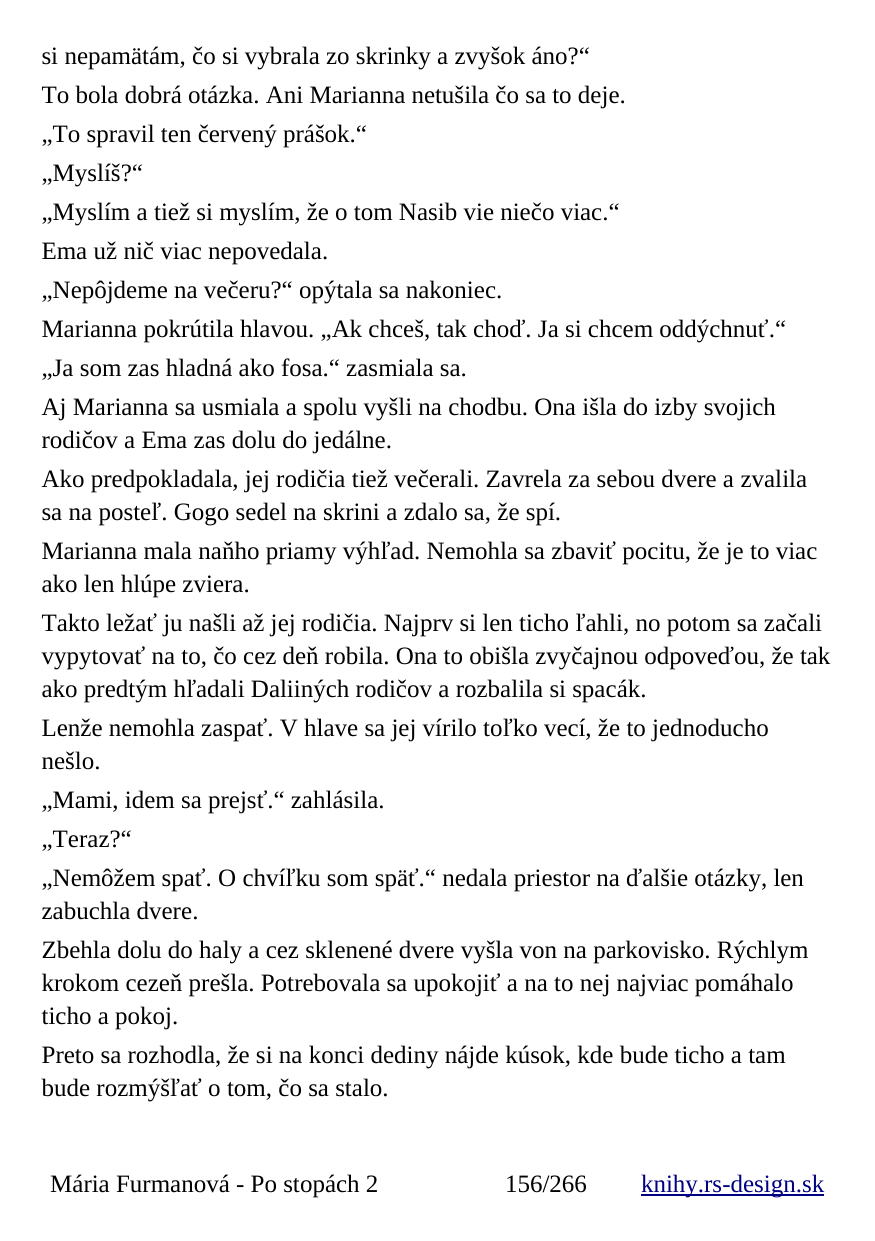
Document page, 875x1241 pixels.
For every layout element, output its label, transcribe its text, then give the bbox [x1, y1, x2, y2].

text Preto sa rozhodla, že si na konci dediny nájde kúsok, kde bude ticho a tam bude rozmýšľať o tom, čo sa stalo. [41, 1040, 833, 1102]
text Zbehla dolu do haly a cez sklenené dvere vyšla von na parkovisko. Rýchlym krokom cezeň prešla. Potrebovala sa upokojiť a na to nej najviac pomáhalo ticho a pokoj. [41, 935, 833, 1029]
text „To spravil ten červený prášok.“ [41, 119, 833, 148]
text „Nemôžem spať. O chvíľku som späť.“ nedala priestor na ďalšie otázky, len zabuchla dvere. [41, 863, 833, 924]
text Ema už nič viac nepovedala. [41, 236, 833, 265]
text „Ja som zas hladná ako fosa.“ zasmiala sa. [41, 353, 833, 382]
text „Myslím a tiež si myslím, že o tom Nasib vie niečo viac.“ [41, 197, 833, 226]
text „Nepôjdeme na večeru?“ opýtala sa nakoniec. [41, 275, 833, 304]
text „Myslíš?“ [41, 158, 833, 187]
text Aj Marianna sa usmiala a spolu vyšli na chodbu. Ona išla do izby svojich rodičov a Ema zas dolu do jedálne. [41, 392, 833, 454]
text Takto ležať ju našli až jej rodičia. Najprv si len ticho ľahli, no potom sa začali vypytovať na to, čo cez deň robila. Ona to obišla zvyčajnou odpoveďou, že tak ako predtým hľadali Daliiných rodičov a rozbalila si spacák. [41, 608, 833, 703]
text si nepamätám, čo si vybrala zo skrinky a zvyšok áno?“ [41, 41, 833, 70]
text Lenže nemohla zaspať. V hlave sa jej vírilo toľko vecí, že to jednoducho nešlo. [41, 713, 833, 775]
text „Mami, idem sa prejsť.“ zahlásila. [41, 785, 833, 814]
text Marianna pokrútila hlavou. „Ak chceš, tak choď. Ja si chcem oddýchnuť.“ [41, 314, 833, 343]
text Ako predpokladala, jej rodičia tiež večerali. Zavrela za sebou dvere a zvalila sa na posteľ. Gogo sedel na skrini a zdalo sa, že spí. [41, 464, 833, 526]
text To bola dobrá otázka. Ani Marianna netušila čo sa to deje. [41, 80, 833, 109]
text „Teraz?“ [41, 824, 833, 853]
text Marianna mala naňho priamy výhľad. Nemohla sa zbaviť pocitu, že je to viac ako len hlúpe zviera. [41, 536, 833, 598]
